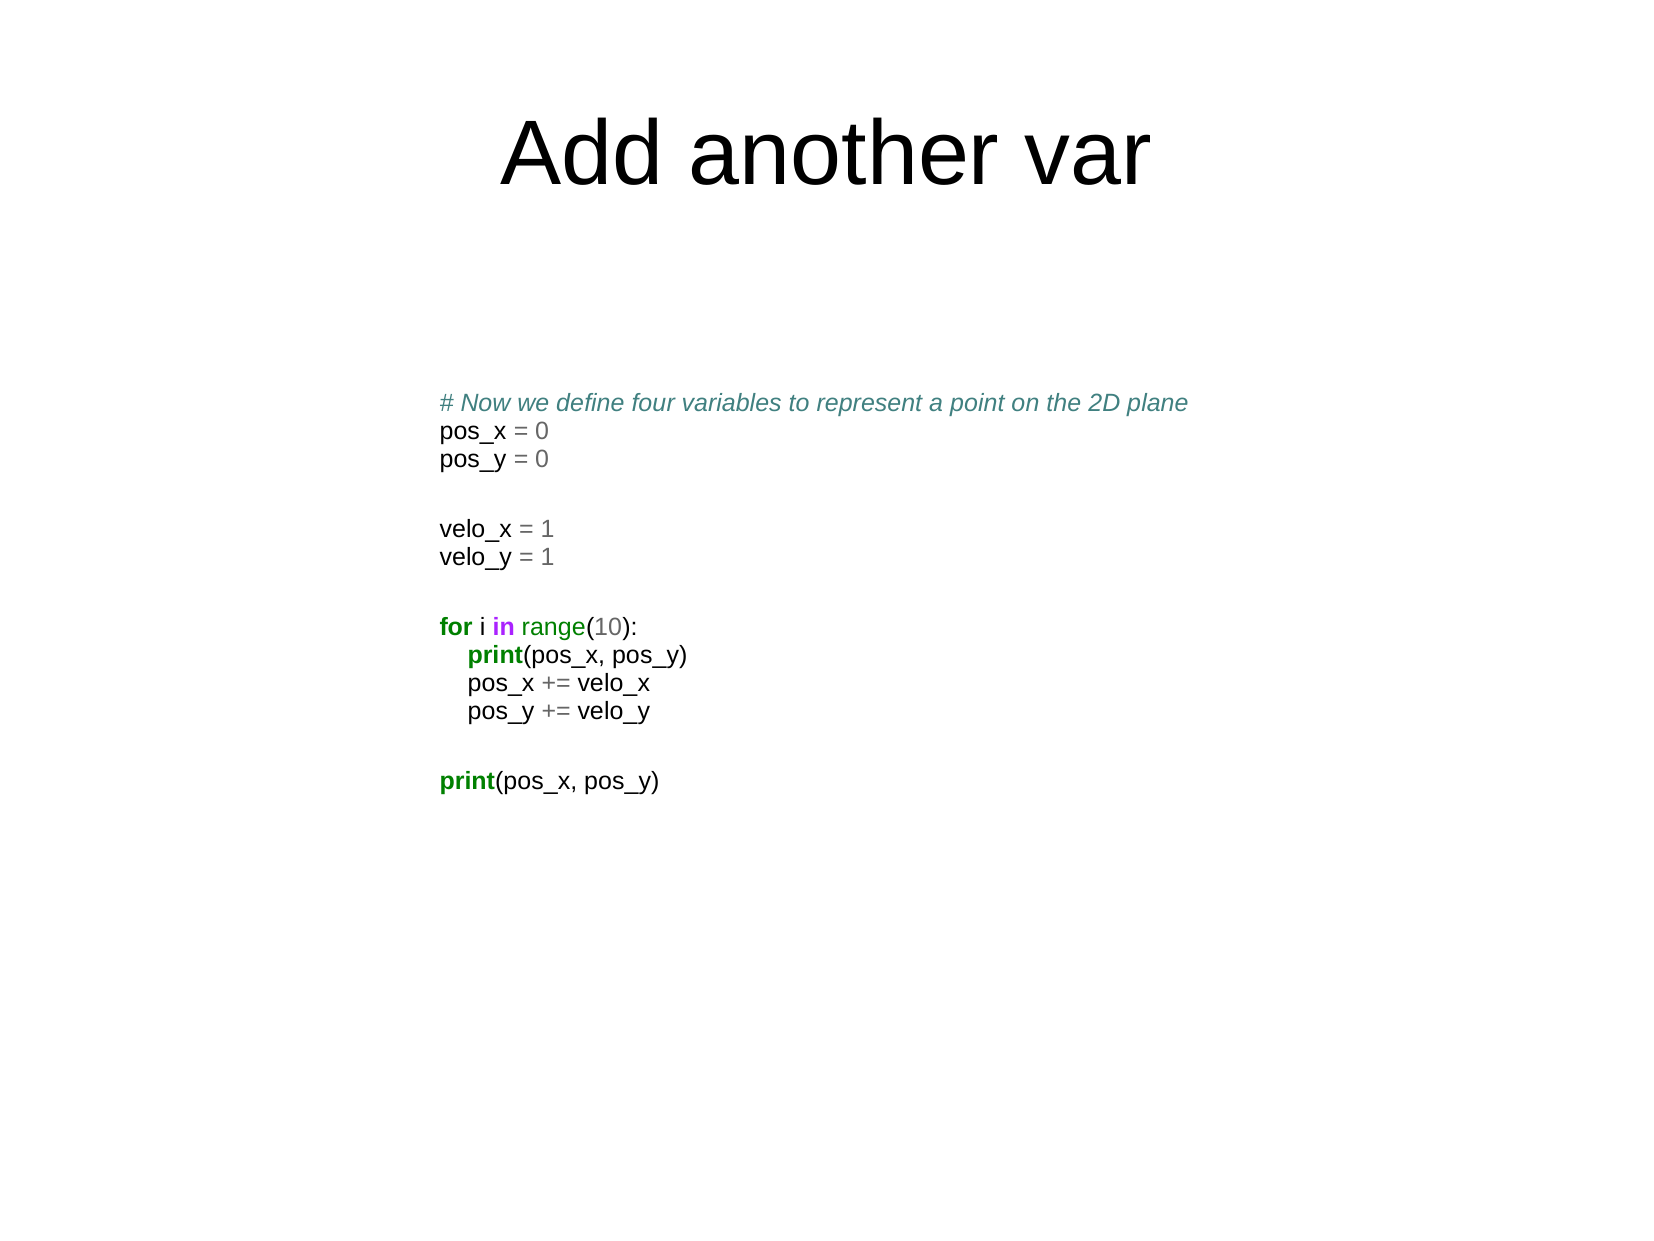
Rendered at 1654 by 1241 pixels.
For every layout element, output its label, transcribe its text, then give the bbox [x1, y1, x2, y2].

title Add another var [82, 49, 1571, 257]
text_box # Now we define four variables to represent a point on the 2D plane pos_x = 0 pos_y = 0 velo_x = 1 velo_y = 1 for i in range(10): print(pos_x, pos_y) pos_x += velo_x pos_y += velo_y print(pos_x, pos_y) [424, 381, 1229, 859]
